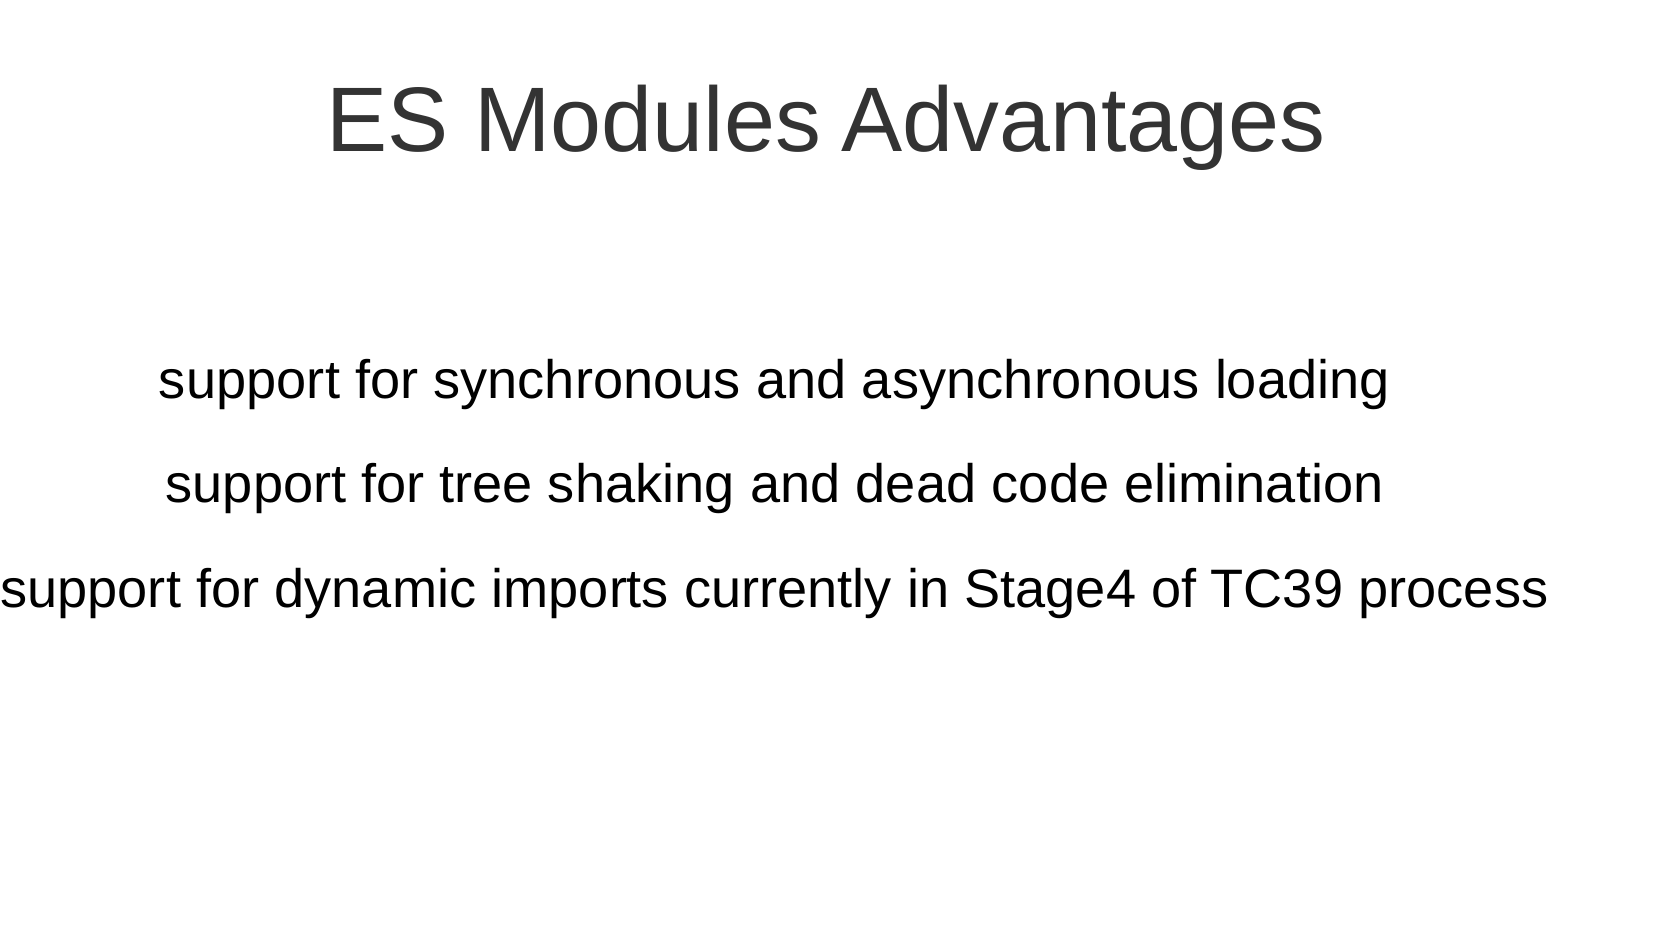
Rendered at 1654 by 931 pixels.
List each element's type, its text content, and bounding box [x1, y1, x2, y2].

list support for synchronous and asynchronous loading support for tree shaking and dead code elimination support for dynamic imports currently in Stage4 of TC39 process [0, 225, 1654, 781]
title ES Modules Advantages [82, 37, 1571, 193]
